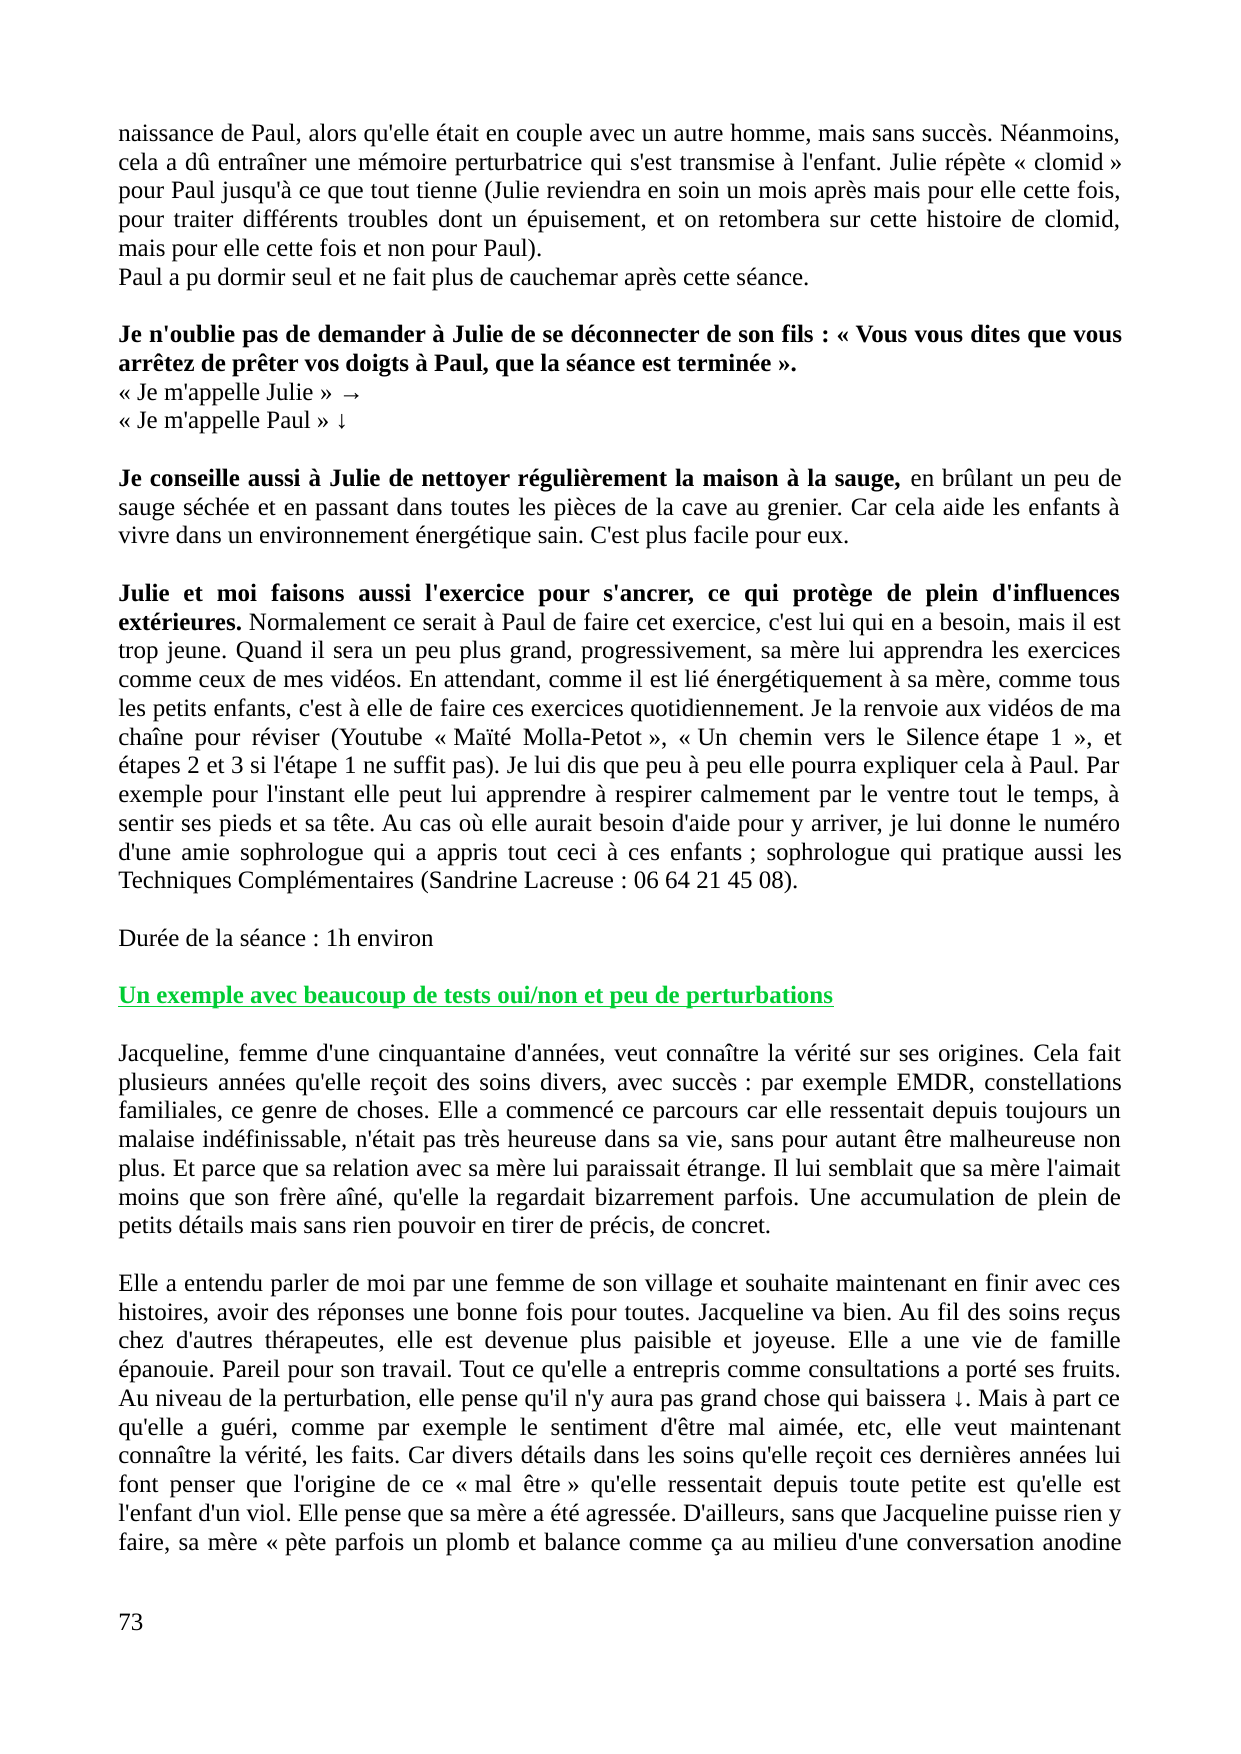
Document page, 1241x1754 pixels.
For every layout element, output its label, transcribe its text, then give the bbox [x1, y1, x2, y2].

text Durée de la séance : 1h environ [118, 923, 1122, 952]
text « Je m'appelle Julie » → [118, 377, 1122, 406]
text Elle a entendu parler de moi par une femme de son village et souhaite maintenant en finir avec ces histoires, avoir des réponses une bonne fois pour toutes. Jacqueline va bien. Au fil des soins reçus chez d'autres thérapeutes, elle est devenue plus paisible et joyeuse. Elle a une vie de famille épanouie. Pareil pour son travail. Tout ce qu'elle a entrepris comme consultations a porté ses fruits. Au niveau de la perturbation, elle pense qu'il n'y aura pas grand chose qui baissera ↓. Mais à part ce qu'elle a guéri, comme par exemple le sentiment d'être mal aimée, etc, elle veut maintenant connaître la vérité, les faits. Car divers détails dans les soins qu'elle reçoit ces dernières années lui font penser que l'origine de ce « mal être » qu'elle ressentait depuis toute petite est qu'elle est l'enfant d'un viol. Elle pense que sa mère a été agressée. D'ailleurs, sans que Jacqueline puisse rien y faire, sa mère « pète parfois un plomb et balance comme ça au milieu d'une conversation anodine [118, 1268, 1122, 1556]
text Paul a pu dormir seul et ne fait plus de cauchemar après cette séance. [118, 262, 1122, 291]
text « Je m'appelle Paul » ↓ [118, 406, 1122, 434]
text naissance de Paul, alors qu'elle était en couple avec un autre homme, mais sans succès. Néanmoins, cela a dû entraîner une mémoire perturbatrice qui s'est transmise à l'enfant. Julie répète « clomid » pour Paul jusqu'à ce que tout tienne (Julie reviendra en soin un mois après mais pour elle cette fois, pour traiter différents troubles dont un épuisement, et on retombera sur cette histoire de clomid, mais pour elle cette fois et non pour Paul). [118, 118, 1122, 262]
text Je conseille aussi à Julie de nettoyer régulièrement la maison à la sauge, en brûlant un peu de sauge séchée et en passant dans toutes les pièces de la cave au grenier. Car cela aide les enfants à vivre dans un environnement énergétique sain. C'est plus facile pour eux. [118, 463, 1122, 549]
text Jacqueline, femme d'une cinquantaine d'années, veut connaître la vérité sur ses origines. Cela fait plusieurs années qu'elle reçoit des soins divers, avec succès : par exemple EMDR, constellations familiales, ce genre de choses. Elle a commencé ce parcours car elle ressentait depuis toujours un malaise indéfinissable, n'était pas très heureuse dans sa vie, sans pour autant être malheureuse non plus. Et parce que sa relation avec sa mère lui paraissait étrange. Il lui semblait que sa mère l'aimait moins que son frère aîné, qu'elle la regardait bizarrement parfois. Une accumulation de plein de petits détails mais sans rien pouvoir en tirer de précis, de concret. [118, 1038, 1122, 1239]
text Je n'oublie pas de demander à Julie de se déconnecter de son fils : « Vous vous dites que vous arrêtez de prêter vos doigts à Paul, que la séance est terminée ». [118, 319, 1122, 377]
text Julie et moi faisons aussi l'exercice pour s'ancrer, ce qui protège de plein d'influences extérieures. Normalement ce serait à Paul de faire cet exercice, c'est lui qui en a besoin, mais il est trop jeune. Quand il sera un peu plus grand, progressivement, sa mère lui apprendra les exercices comme ceux de mes vidéos. En attendant, comme il est lié énergétiquement à sa mère, comme tous les petits enfants, c'est à elle de faire ces exercices quotidiennement. Je la renvoie aux vidéos de ma chaîne pour réviser (Youtube « Maïté Molla-Petot », « Un chemin vers le Silence étape 1 », et étapes 2 et 3 si l'étape 1 ne suffit pas). Je lui dis que peu à peu elle pourra expliquer cela à Paul. Par exemple pour l'instant elle peut lui apprendre à respirer calmement par le ventre tout le temps, à sentir ses pieds et sa tête. Au cas où elle aurait besoin d'aide pour y arriver, je lui donne le numéro d'une amie sophrologue qui a appris tout ceci à ces enfants ; sophrologue qui pratique aussi les Techniques Complémentaires (Sandrine Lacreuse : 06 64 21 45 08). [118, 578, 1122, 894]
text Un exemple avec beaucoup de tests oui/non et peu de perturbations [118, 981, 1122, 1009]
